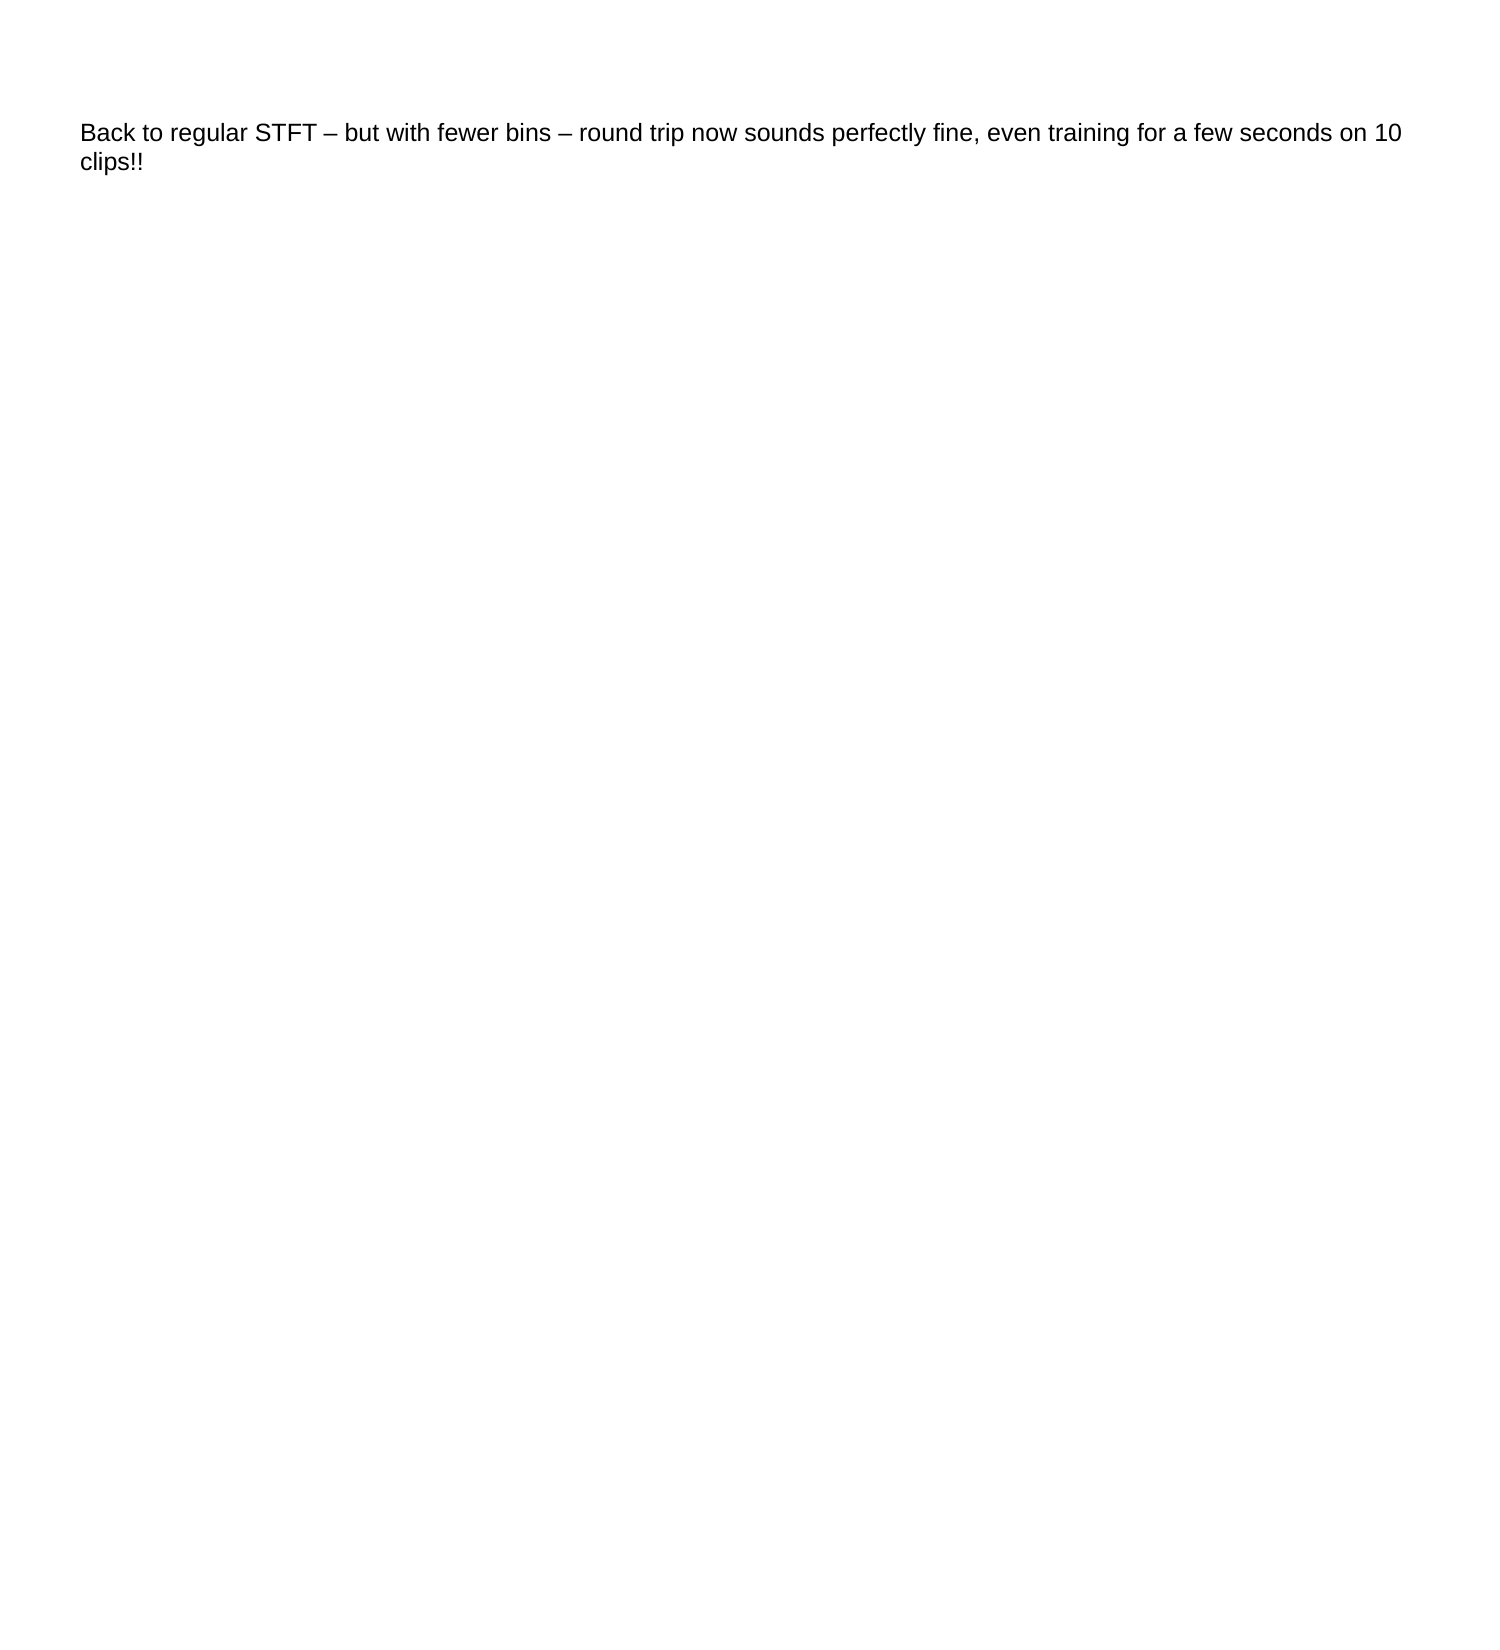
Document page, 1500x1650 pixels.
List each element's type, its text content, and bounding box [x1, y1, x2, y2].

text Back to regular STFT – but with fewer bins – round trip now sounds perfectly fine, even training for a few seconds on 10 clips!! [80, 118, 1448, 176]
